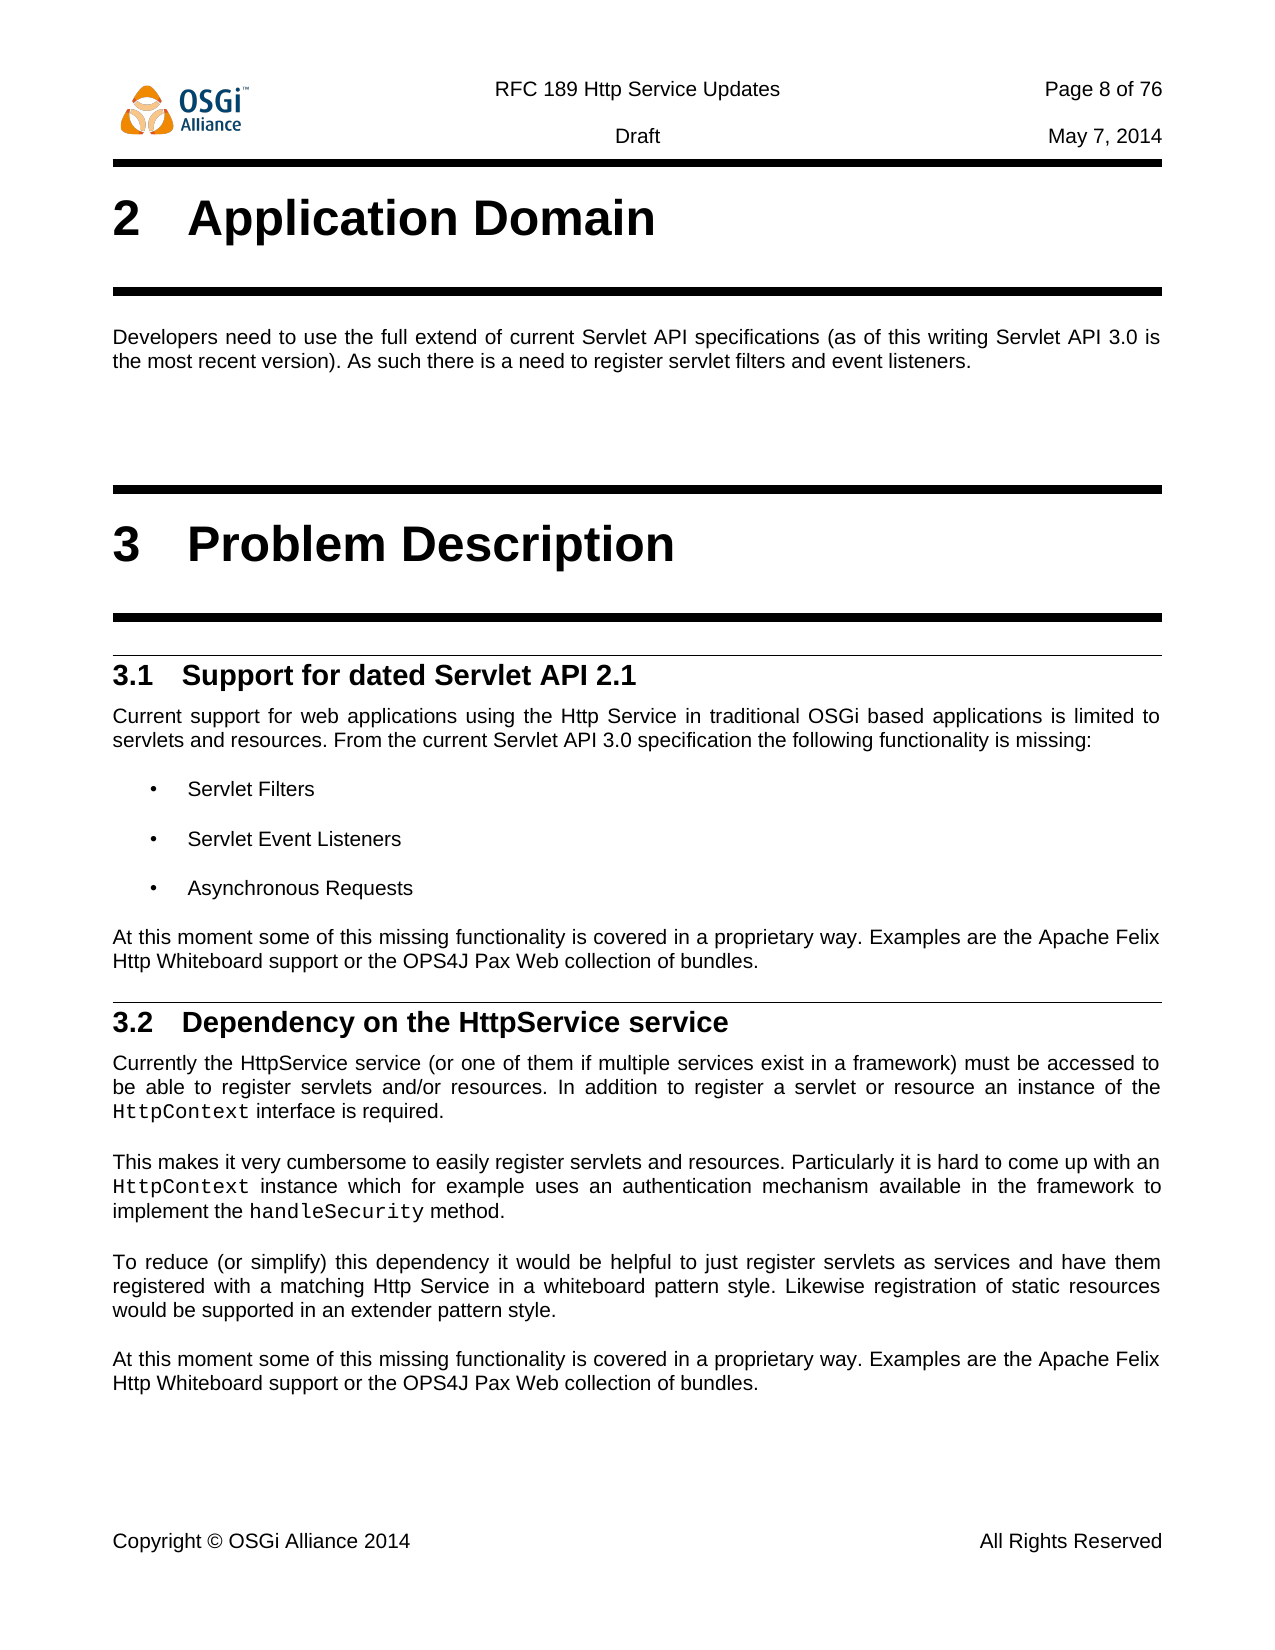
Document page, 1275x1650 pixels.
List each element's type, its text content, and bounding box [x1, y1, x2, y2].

text Developers need to use the full extend of current Servlet API specifications (as of this writing Servlet API 3.0 is the most recent version). As such there is a need to register servlet filters and event listeners. [112, 325, 1162, 373]
list Servlet Event Listeners [150, 826, 1162, 850]
text At this moment some of this missing functionality is covered in a proprietary way. Examples are the Apache Felix Http Whiteboard support or the OPS4J Pax Web collection of bundles. [112, 1347, 1162, 1395]
subtitle Support for dated Servlet API 2.1 [112, 656, 1162, 692]
picture [113, 78, 257, 142]
text Currently the HttpService service (or one of them if multiple services exist in a framework) must be accessed to be able to register servlets and/or resources. In addition to register a servlet or resource an instance of the HttpContext interface is required. [112, 1051, 1162, 1124]
subtitle Problem Description [112, 486, 1162, 622]
list Servlet Filters [150, 777, 1162, 801]
list Asynchronous Requests [150, 875, 1162, 899]
text This makes it very cumbersome to easily register servlets and resources. Particularly it is hard to come up with an HttpContext instance which for example uses an authentication mechanism available in the framework to implement the handleSecurity method. [112, 1149, 1162, 1225]
subtitle Application Domain [112, 160, 1162, 296]
text Current support for web applications using the Http Service in traditional OSGi based applications is limited to servlets and resources. From the current Servlet API 3.0 specification the following functionality is missing: [112, 704, 1162, 752]
subtitle Dependency on the HttpService service [112, 1003, 1162, 1038]
text At this moment some of this missing functionality is covered in a proprietary way. Examples are the Apache Felix Http Whiteboard support or the OPS4J Pax Web collection of bundles. [112, 924, 1162, 972]
text To reduce (or simplify) this dependency it would be helpful to just register servlets as services and have them registered with a matching Http Service in a whiteboard pattern style. Likewise registration of static resources would be supported in an extender pattern style. [112, 1250, 1162, 1322]
